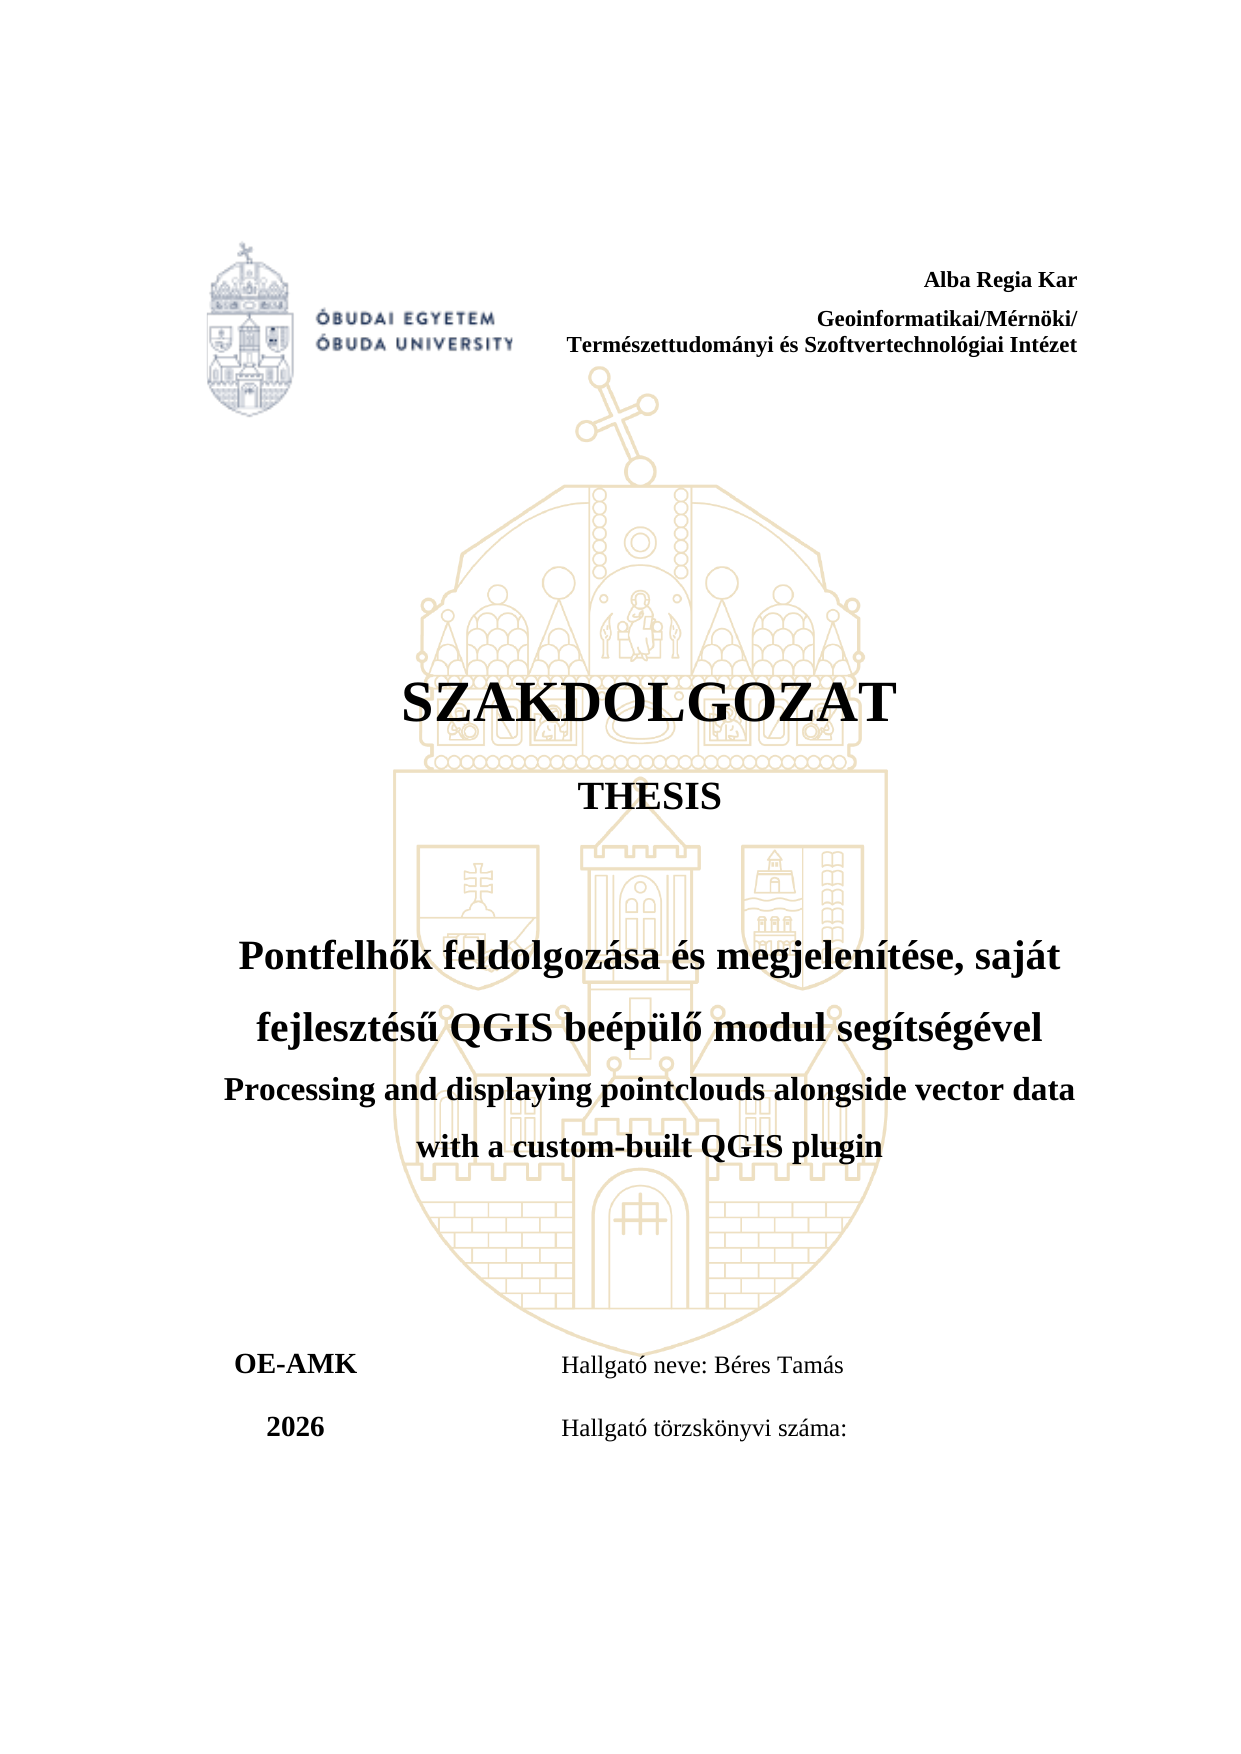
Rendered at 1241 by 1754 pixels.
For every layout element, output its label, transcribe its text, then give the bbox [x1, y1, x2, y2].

text Alba Regia Kar [339, 266, 1077, 293]
text SZAKDOLGOZAT thesis [207, 667, 1092, 820]
text OE-AMK Hallgató neve: Béres Tamás [207, 1347, 1092, 1380]
picture [128, 108, 1152, 1556]
text Geoinformatikai/Mérnöki/ Természettudományi és Szoftvertechnológiai Intézet [339, 305, 1077, 358]
text Pontfelhők feldolgozása és megjelenítése, saját fejlesztésű QGIS beépülő modul segítségével Processing and displaying pointclouds alongside vector data with a custom-built QGIS plugin [207, 930, 1092, 1165]
text 2026 Hallgató törzskönyvi száma: [207, 1409, 1092, 1443]
